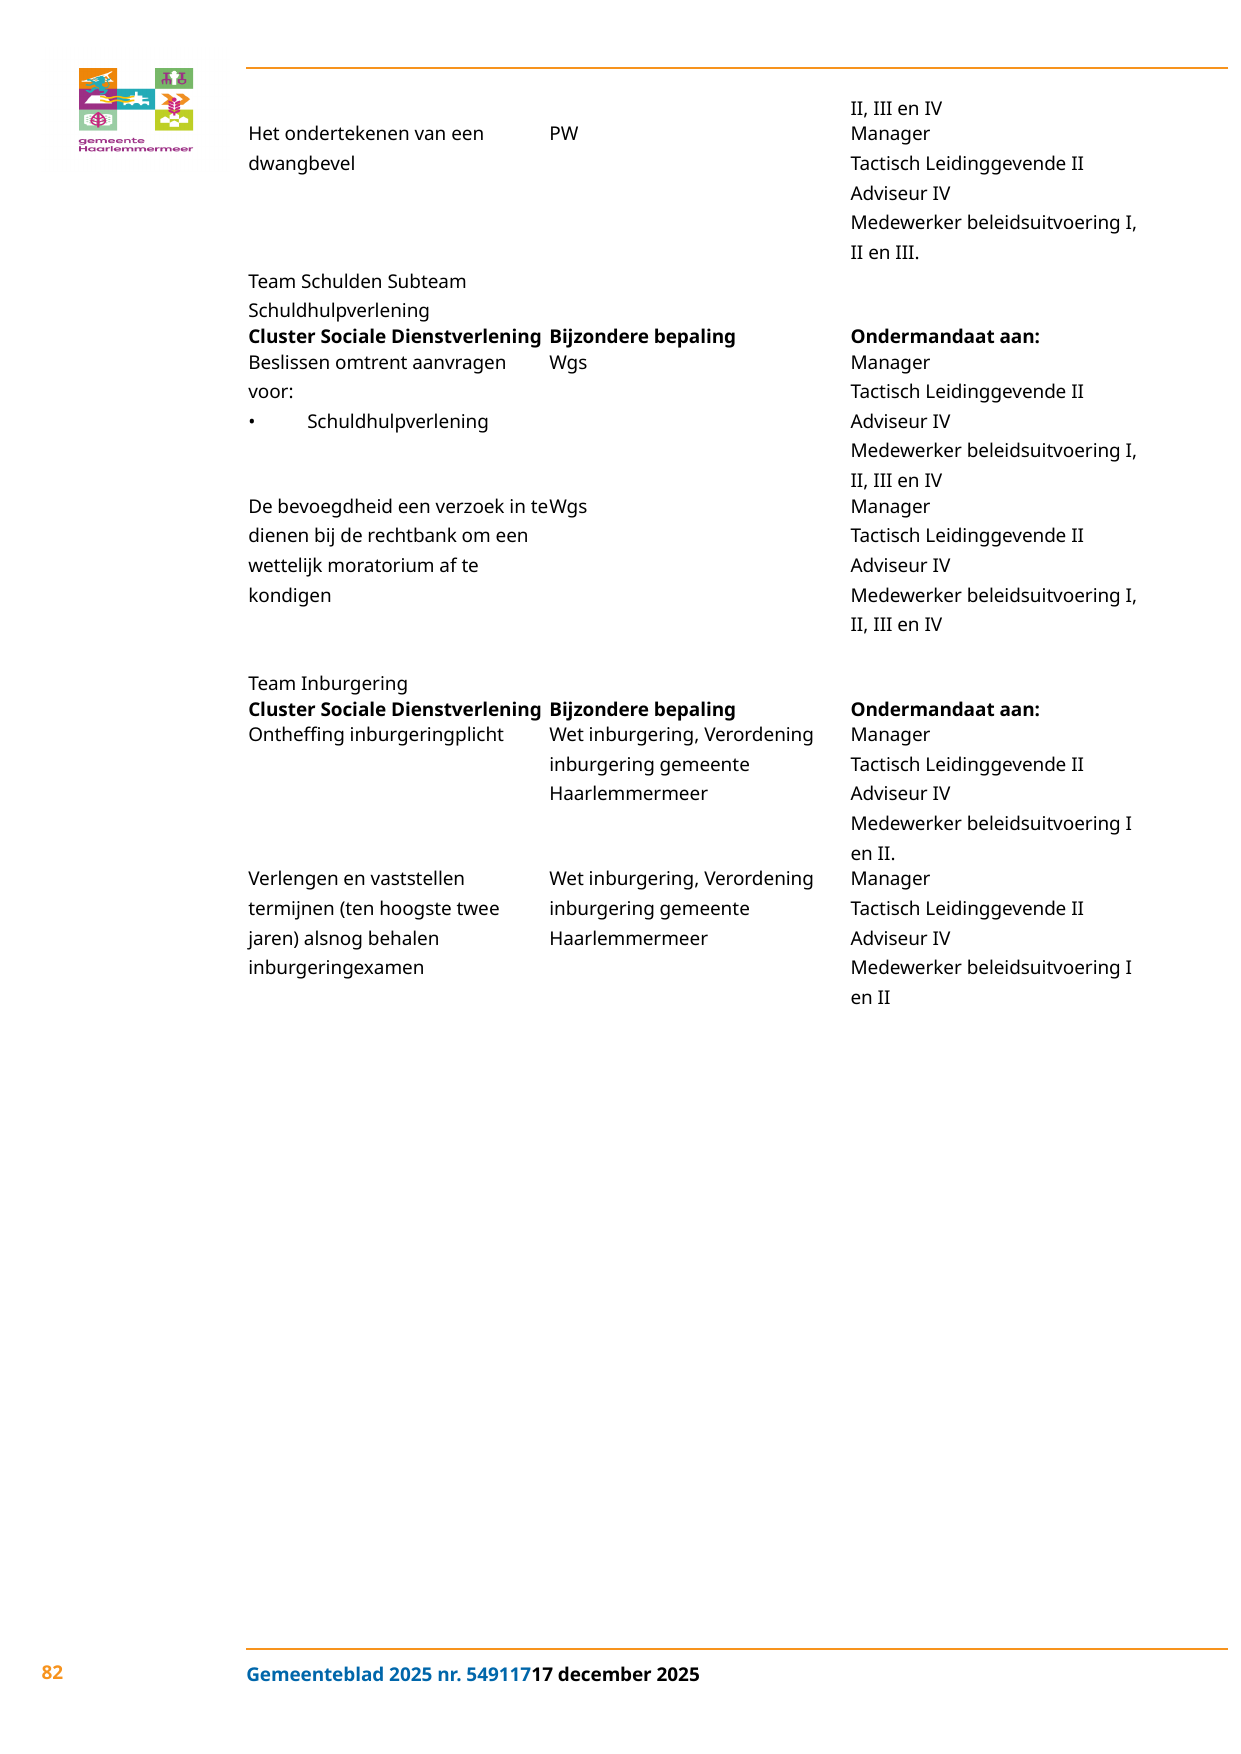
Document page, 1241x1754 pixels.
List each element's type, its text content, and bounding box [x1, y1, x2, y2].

table_cell Beslissen omtrent aanvragen voor: Schuldhulpverlening [248, 349, 549, 493]
table_cell Ondermandaat aan: [850, 323, 1152, 349]
table_cell Manager Tactisch Leidinggevende II Adviseur IV Medewerker beleidsuitvoering I en II [850, 866, 1152, 1009]
table_cell Het ondertekenen van een dwangbevel [248, 121, 549, 264]
table_cell Wgs [549, 349, 850, 493]
table_header Team Inburgering [248, 670, 549, 696]
table_cell II, III en IV [850, 95, 1152, 121]
table_cell Manager Tactisch Leidinggevende II Adviseur IV Medewerker beleidsuitvoering I, II, III en IV [850, 349, 1152, 493]
table_cell PW [549, 121, 850, 264]
table_header [850, 670, 1152, 696]
table_header Team Schulden Subteam Schuldhulpverlening [248, 268, 549, 323]
table_cell Manager Tactisch Leidinggevende II Adviseur IV Medewerker beleidsuitvoering I en II. [850, 721, 1152, 866]
table_cell Manager Tactisch Leidinggevende II Adviseur IV Medewerker beleidsuitvoering I, II, III en IV [850, 493, 1152, 637]
picture [41, 47, 231, 172]
table_cell Cluster Sociale Dienstverlening [248, 696, 549, 721]
table_cell Manager Tactisch Leidinggevende II Adviseur IV Medewerker beleidsuitvoering I, II en III. [850, 121, 1152, 264]
table_cell Wet inburgering, Verordening inburgering gemeente Haarlemmermeer [549, 866, 850, 1009]
table_cell Wet inburgering, Verordening inburgering gemeente Haarlemmermeer [549, 721, 850, 866]
table_cell Ondermandaat aan: [850, 696, 1152, 721]
table_cell Cluster Sociale Dienstverlening [248, 323, 549, 349]
table_header [850, 268, 1152, 323]
table_cell Ontheffing inburgeringplicht [248, 721, 549, 866]
table_cell Bijzondere bepaling [549, 696, 850, 721]
table_cell [248, 95, 549, 121]
table_cell [549, 95, 850, 121]
table_cell Verlengen en vaststellen termijnen (ten hoogste twee jaren) alsnog behalen inburgeringexamen [248, 866, 549, 1009]
table_cell Wgs [549, 493, 850, 637]
table_header [549, 268, 850, 323]
table_cell De bevoegdheid een verzoek in te dienen bij de rechtbank om een wettelijk moratorium af te kondigen [248, 493, 549, 637]
table_cell Bijzondere bepaling [549, 323, 850, 349]
table_header [549, 670, 850, 696]
